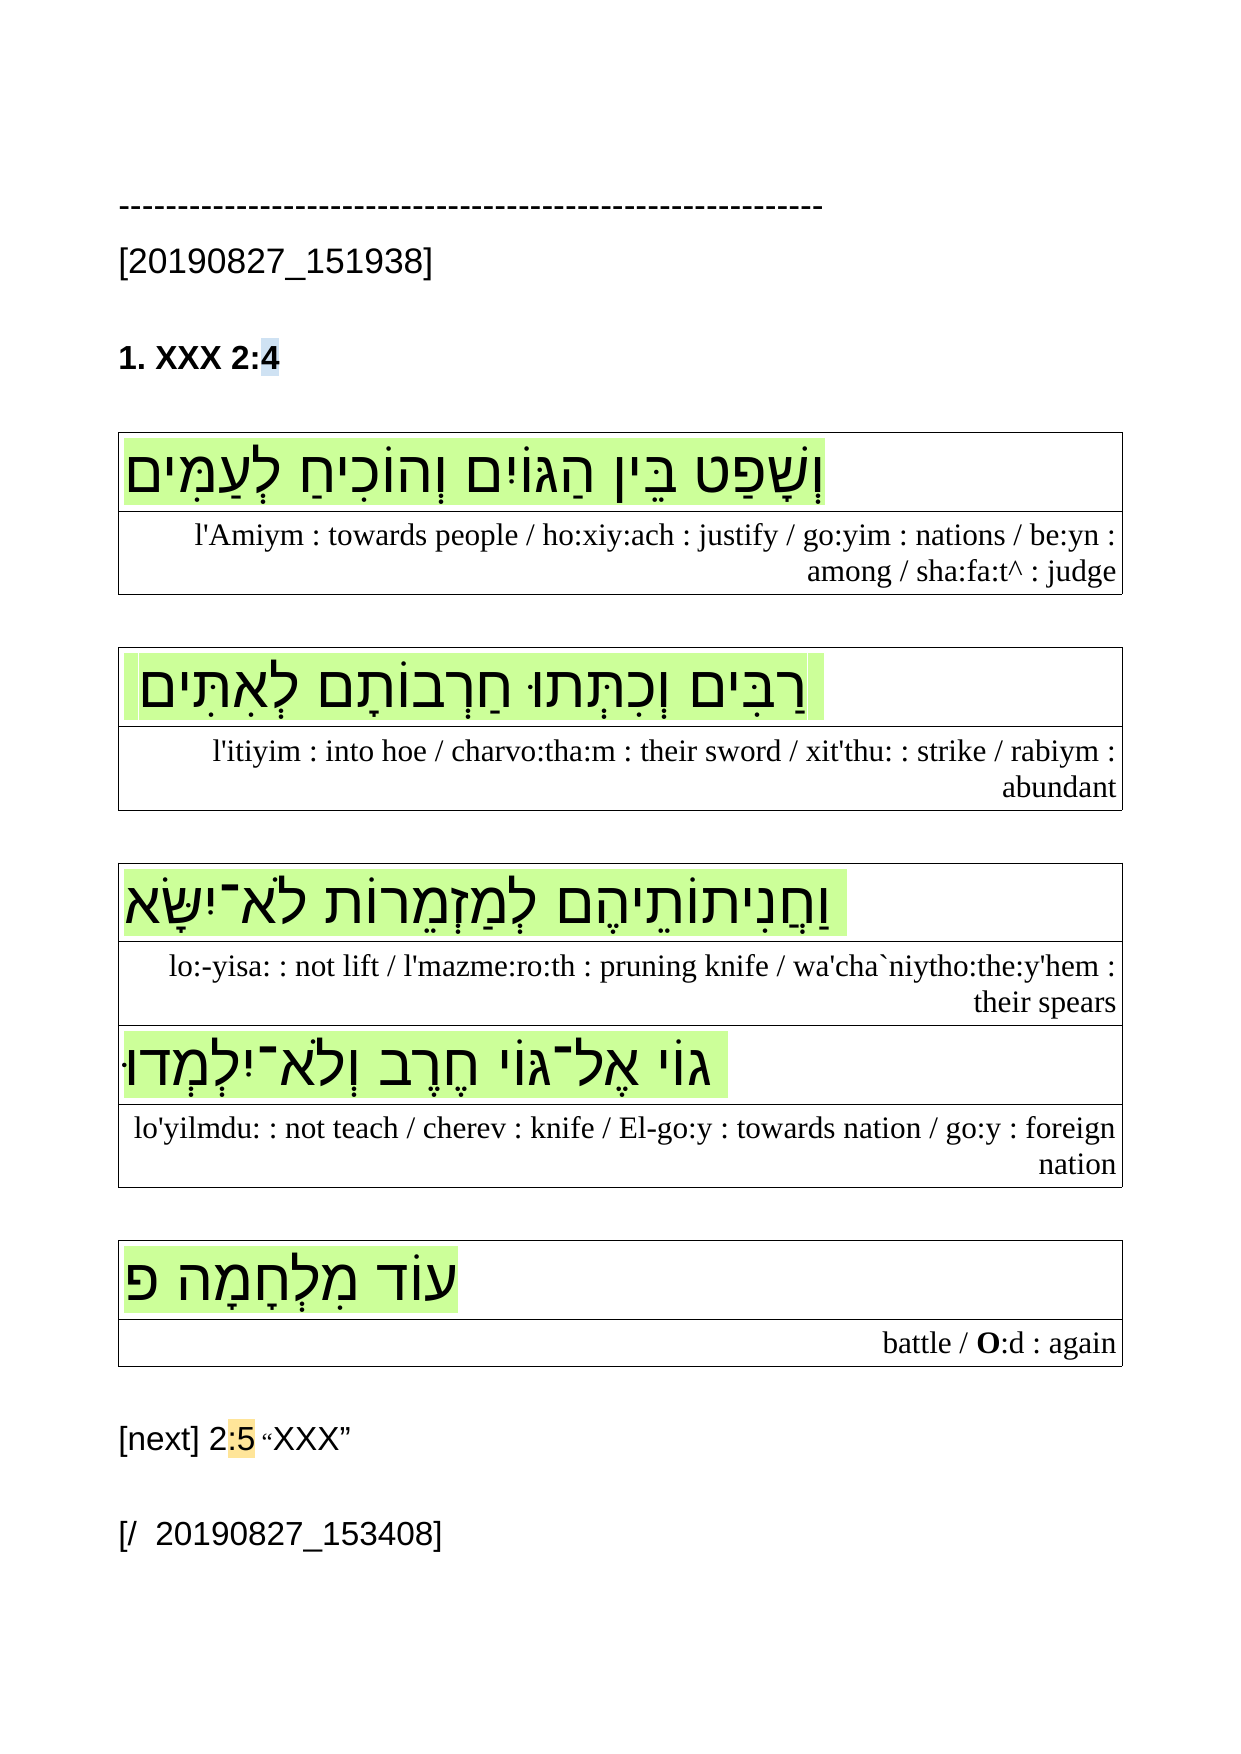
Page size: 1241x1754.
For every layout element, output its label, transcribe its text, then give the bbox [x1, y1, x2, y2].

text 1. XXX 2:4 [118, 338, 1122, 376]
table_header וַחֲנִיתוֹתֵיהֶם לְמַזְמֵרוֹת לֹא־יִשָּׂא [119, 864, 1122, 941]
text ------------------------------------------------------------ [118, 184, 1122, 225]
table_header רַבִּים וְכִתְּתוּ חַרְבוֹתָם לְאִתִּים [119, 648, 1122, 726]
table_header וְשָׁפַט בֵּין הַגּוֹיִם וְהוֹכִיחַ לְעַמִּים [119, 433, 1122, 511]
table_cell l'Amiym : towards people / ho:xiy:ach : justify / go:yim : nations / be:yn : among / sha:fa:t^ : judge [119, 512, 1122, 594]
table_header גוֹי אֶל־גּוֹי חֶרֶב וְלֹא־יִלְמְדוּ [119, 1026, 1122, 1103]
table_cell l'itiyim : into hoe / charvo:tha:m : their sword / xit'thu: : strike / rabiym : abundant [119, 727, 1122, 809]
text [20190827_151938] [118, 240, 1122, 281]
table_header עוֹד מִלְחָמָה פ [119, 1241, 1122, 1319]
text [/ 20190827_153408] [118, 1513, 1122, 1552]
table_cell lo:-yisa: : not lift / l'mazme:ro:th : pruning knife / wa'cha`niytho:the:y'hem : their spears [119, 942, 1122, 1025]
table_cell lo'yilmdu: : not teach / cherev : knife / El-go:y : towards nation / go:y : foreign nation [119, 1105, 1122, 1187]
table_cell battle / O:d : again [119, 1320, 1122, 1366]
text [next] 2:5 “XXX” [118, 1419, 1122, 1458]
